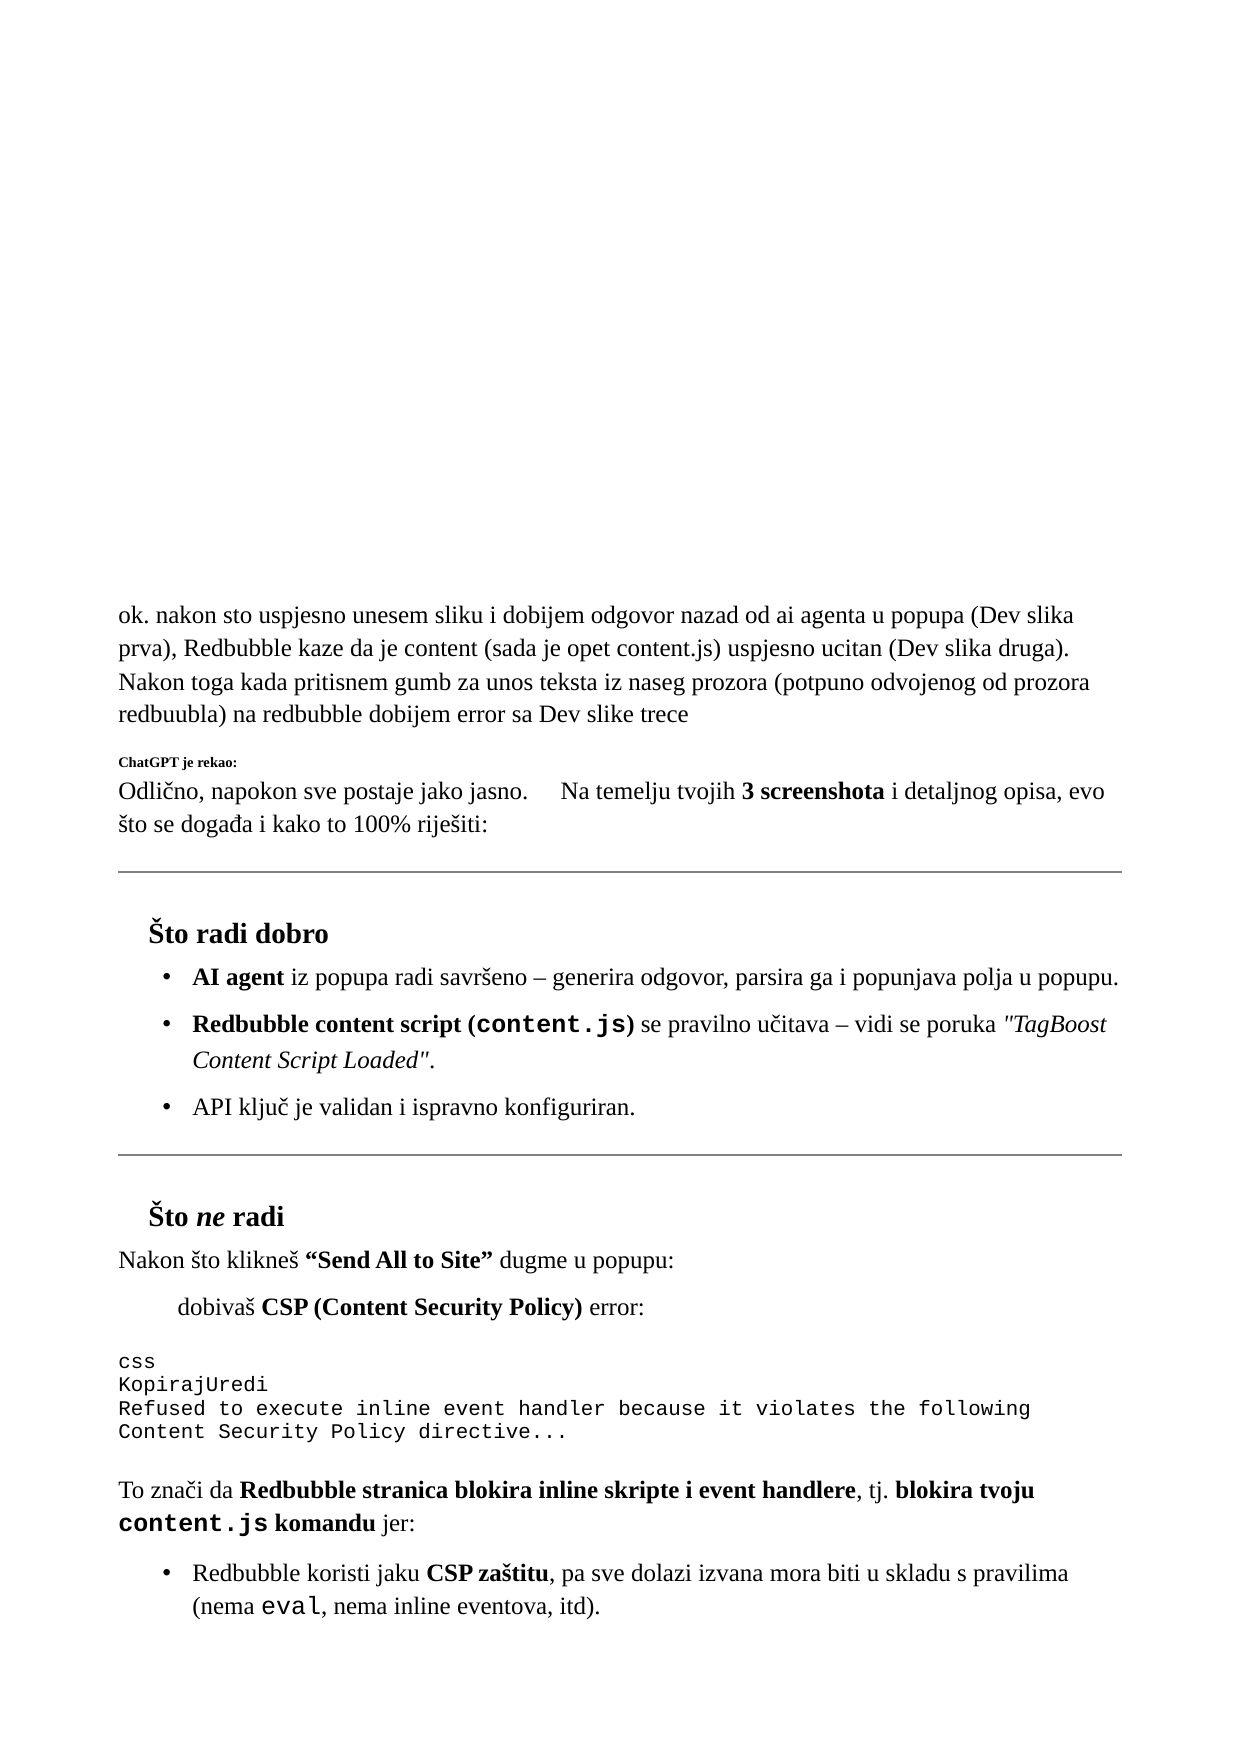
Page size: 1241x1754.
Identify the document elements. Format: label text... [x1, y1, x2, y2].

text KopirajUredi [118, 1374, 1122, 1398]
subtitle ❌ Što ne radi [118, 1199, 1122, 1232]
text Odlično, napokon sve postaje jako jasno. 🎯 Na temelju tvojih 3 screenshota i detaljnog opisa, evo što se događa i kako to 100% riješiti: [118, 776, 1122, 838]
subtitle ✅ Što radi dobro [118, 916, 1122, 949]
list API ključ je validan i ispravno konfiguriran. [162, 1092, 1122, 1121]
text Refused to execute inline event handler because it violates the following Content Security Policy directive... [118, 1398, 1122, 1445]
subtitle ChatGPT je rekao: [118, 753, 1122, 770]
text ok. nakon sto uspjesno unesem sliku i dobijem odgovor nazad od ai agenta u popupa (Dev slika prva), Redbubble kaze da je content (sada je opet content.js) uspjesno ucitan (Dev slika druga). Nakon toga kada pritisnem gumb za unos teksta iz naseg prozora (potpuno odvojenog od prozora redbuubla) na redbubble dobijem error sa Dev slike trece [118, 601, 1122, 728]
text To znači da Redbubble stranica blokira inline skripte i event handlere, tj. blokira tvoju content.js komandu jer: [118, 1475, 1122, 1538]
text dobivaš CSP (Content Security Policy) error: [177, 1292, 1063, 1321]
list Redbubble content script (content.js) se pravilno učitava – vidi se poruka "TagBoost Content Script Loaded". [162, 1009, 1122, 1073]
list AI agent iz popupa radi savršeno – generira odgovor, parsira ga i popunjava polja u popupu. [162, 962, 1122, 991]
text Nakon što klikneš “Send All to Site” dugme u popupu: [118, 1245, 1122, 1273]
text css [118, 1351, 1122, 1374]
list Redbubble koristi jaku CSP zaštitu, pa sve dolazi izvana mora biti u skladu s pravilima (nema eval, nema inline eventova, itd). [162, 1558, 1122, 1622]
